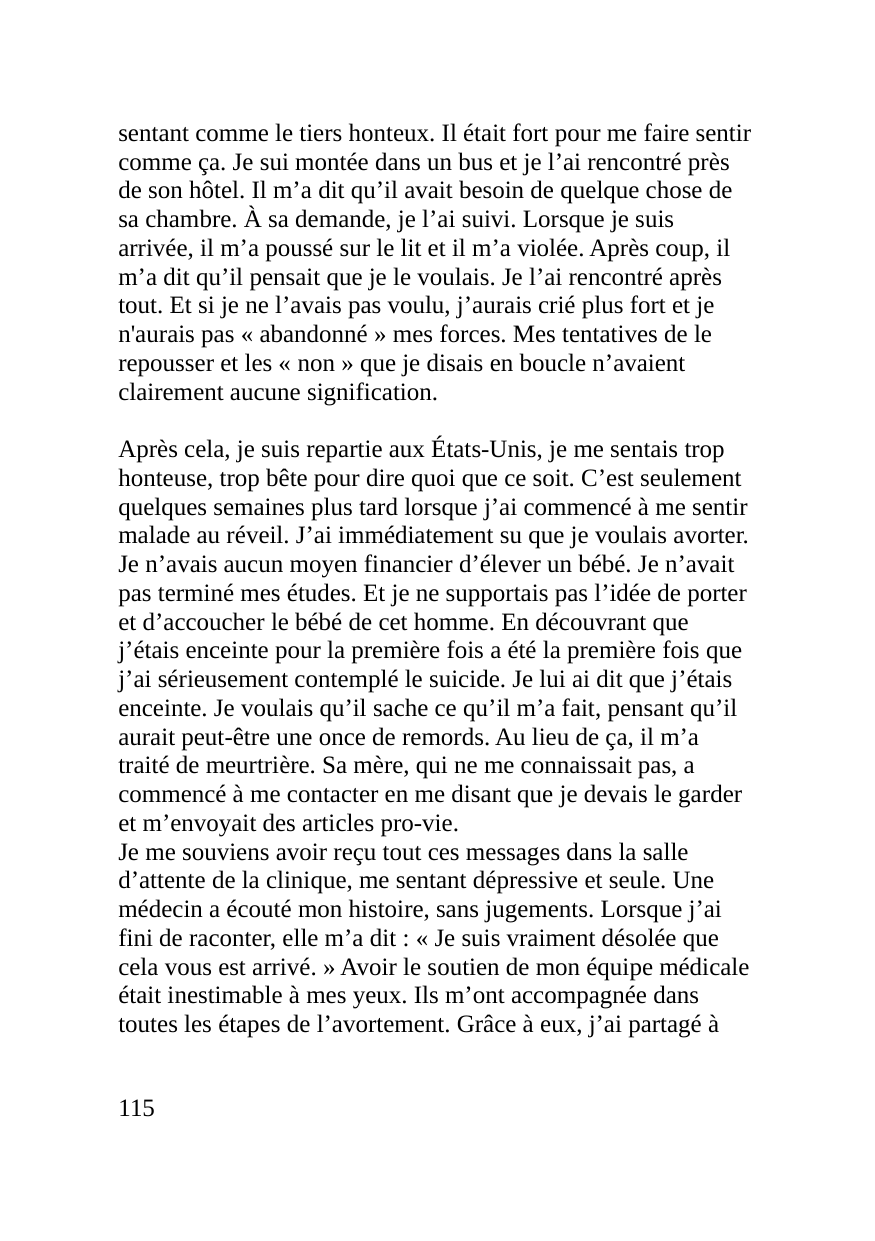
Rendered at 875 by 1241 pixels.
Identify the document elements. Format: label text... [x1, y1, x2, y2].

text Je me souviens avoir reçu tout ces messages dans la salle d’attente de la clinique, me sentant dépressive et seule. Une médecin a écouté mon histoire, sans jugements. Lorsque j’ai fini de raconter, elle m’a dit : « Je suis vraiment désolée que cela vous est arrivé. » Avoir le soutien de mon équipe médicale était inestimable à mes yeux. Ils m’ont accompagnée dans toutes les étapes de l’avortement. Grâce à eux, j’ai partagé à [118, 837, 756, 1038]
text sentant comme le tiers honteux. Il était fort pour me faire sentir comme ça. Je sui montée dans un bus et je l’ai rencontré près de son hôtel. Il m’a dit qu’il avait besoin de quelque chose de sa chambre. À sa demande, je l’ai suivi. Lorsque je suis arrivée, il m’a poussé sur le lit et il m’a violée. Après coup, il m’a dit qu’il pensait que je le voulais. Je l’ai rencontré après tout. Et si je ne l’avais pas voulu, j’aurais crié plus fort et je n'aurais pas « abandonné » mes forces. Mes tentatives de le repousser et les « non » que je disais en boucle n’avaient clairement aucune signification. [118, 118, 756, 406]
text Après cela, je suis repartie aux États-Unis, je me sentais trop honteuse, trop bête pour dire quoi que ce soit. C’est seulement quelques semaines plus tard lorsque j’ai commencé à me sentir malade au réveil. J’ai immédiatement su que je voulais avorter. Je n’avais aucun moyen financier d’élever un bébé. Je n’avait pas terminé mes études. Et je ne supportais pas l’idée de porter et d’accoucher le bébé de cet homme. En découvrant que j’étais enceinte pour la première fois a été la première fois que j’ai sérieusement contemplé le suicide. Je lui ai dit que j’étais enceinte. Je voulais qu’il sache ce qu’il m’a fait, pensant qu’il aurait peut-être une once de remords. Au lieu de ça, il m’a traité de meurtrière. Sa mère, qui ne me connaissait pas, a commencé à me contacter en me disant que je devais le garder et m’envoyait des articles pro-vie. [118, 434, 756, 837]
